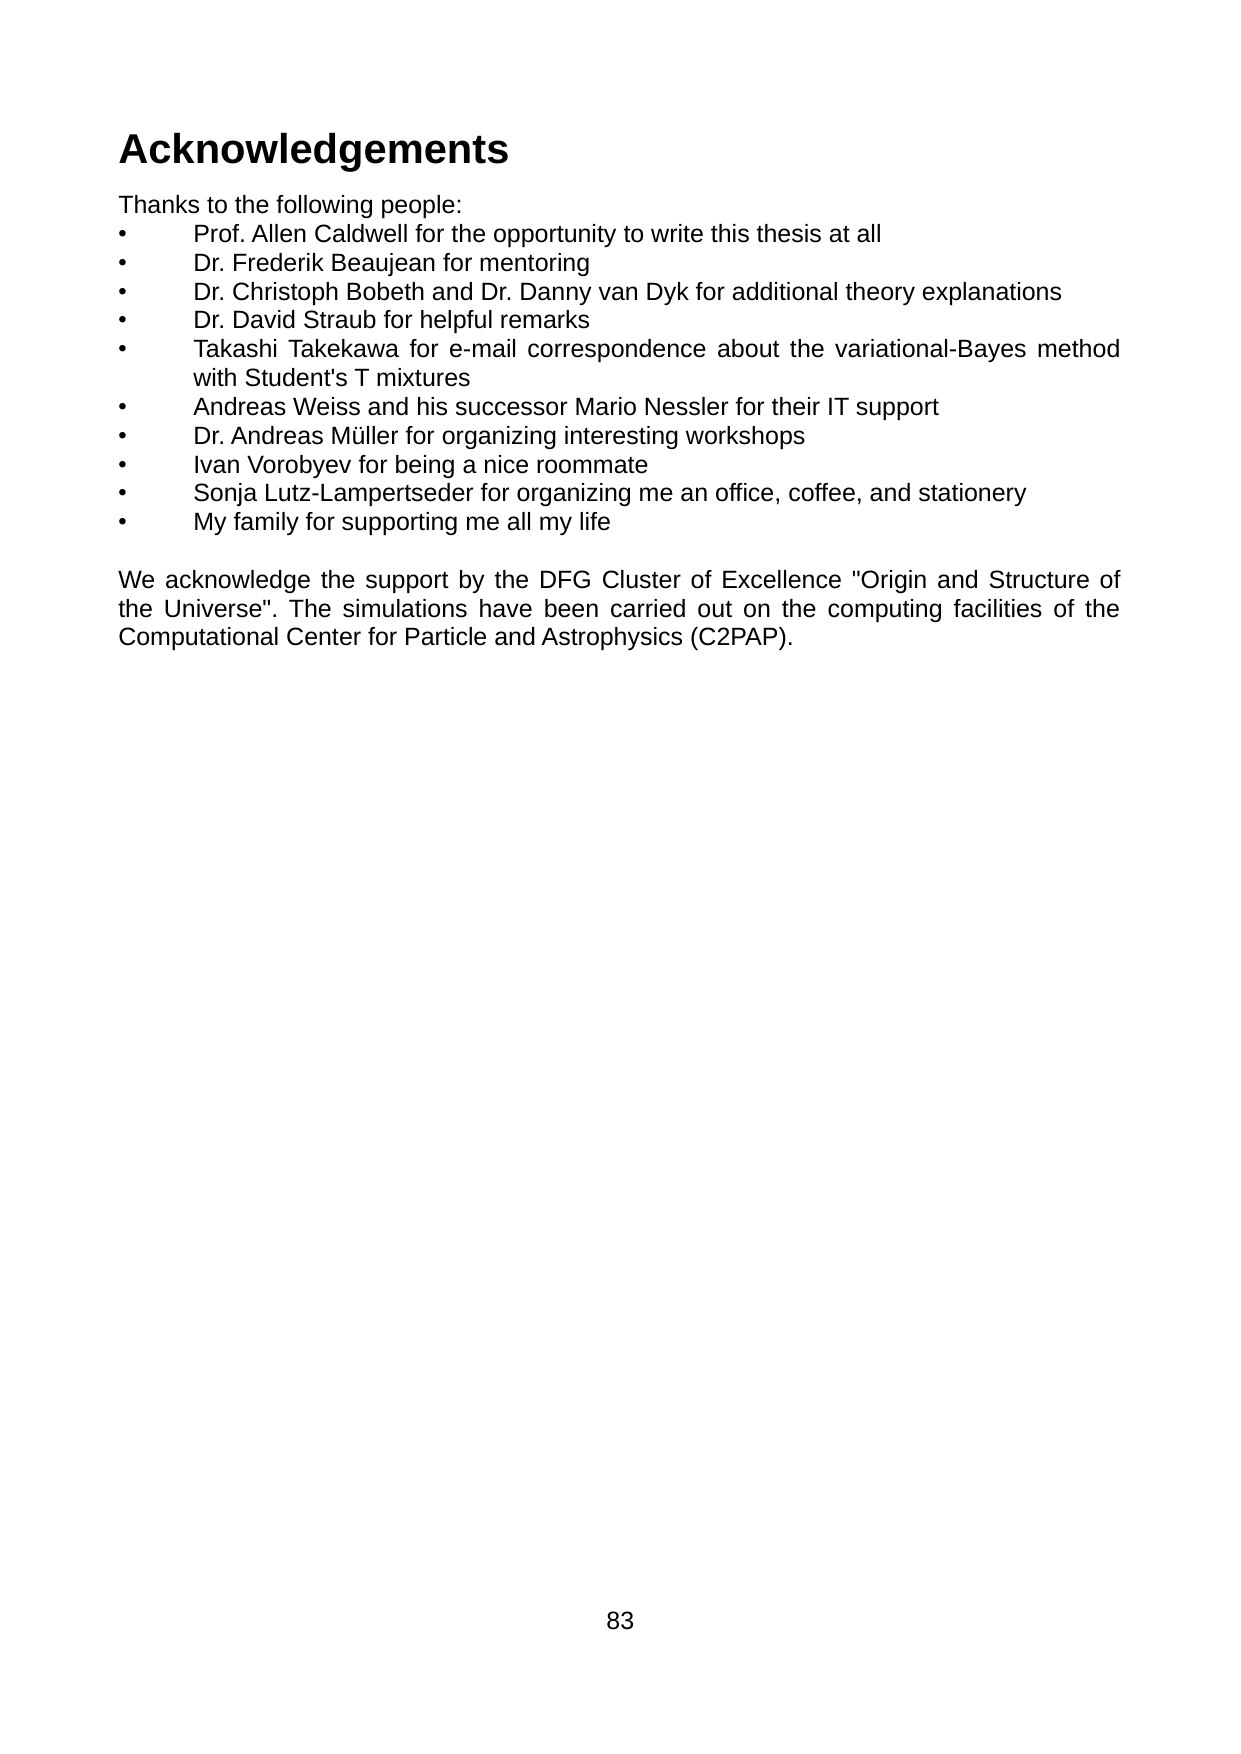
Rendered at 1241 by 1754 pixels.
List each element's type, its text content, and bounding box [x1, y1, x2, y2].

text Thanks to the following people: [118, 190, 1122, 219]
list Takashi Takekawa for e-mail correspondence about the variational-Bayes method with Student's T mixtures [118, 334, 1122, 392]
list Dr. Andreas Müller for organizing interesting workshops [118, 421, 1122, 449]
list We acknowledge the support by the DFG Cluster of Excellence "Origin and Structure of the Universe". The simulations have been carried out on the computing facilities of the Computational Center for Particle and Astrophysics (C2PAP). [118, 565, 1122, 651]
list Dr. Frederik Beaujean for mentoring [118, 248, 1122, 277]
list Dr. Christoph Bobeth and Dr. Danny van Dyk for additional theory explanations [118, 277, 1122, 305]
list Sonja Lutz-Lampertseder for organizing me an office, coffee, and stationery [118, 478, 1122, 507]
list Dr. David Straub for helpful remarks [118, 305, 1122, 334]
list My family for supporting me all my life [118, 507, 1122, 536]
list Ivan Vorobyev for being a nice roommate [118, 449, 1122, 478]
list Andreas Weiss and his successor Mario Nessler for their IT support [118, 392, 1122, 421]
text Acknowledgements [118, 124, 1122, 172]
list Prof. Allen Caldwell for the opportunity to write this thesis at all [118, 219, 1122, 248]
